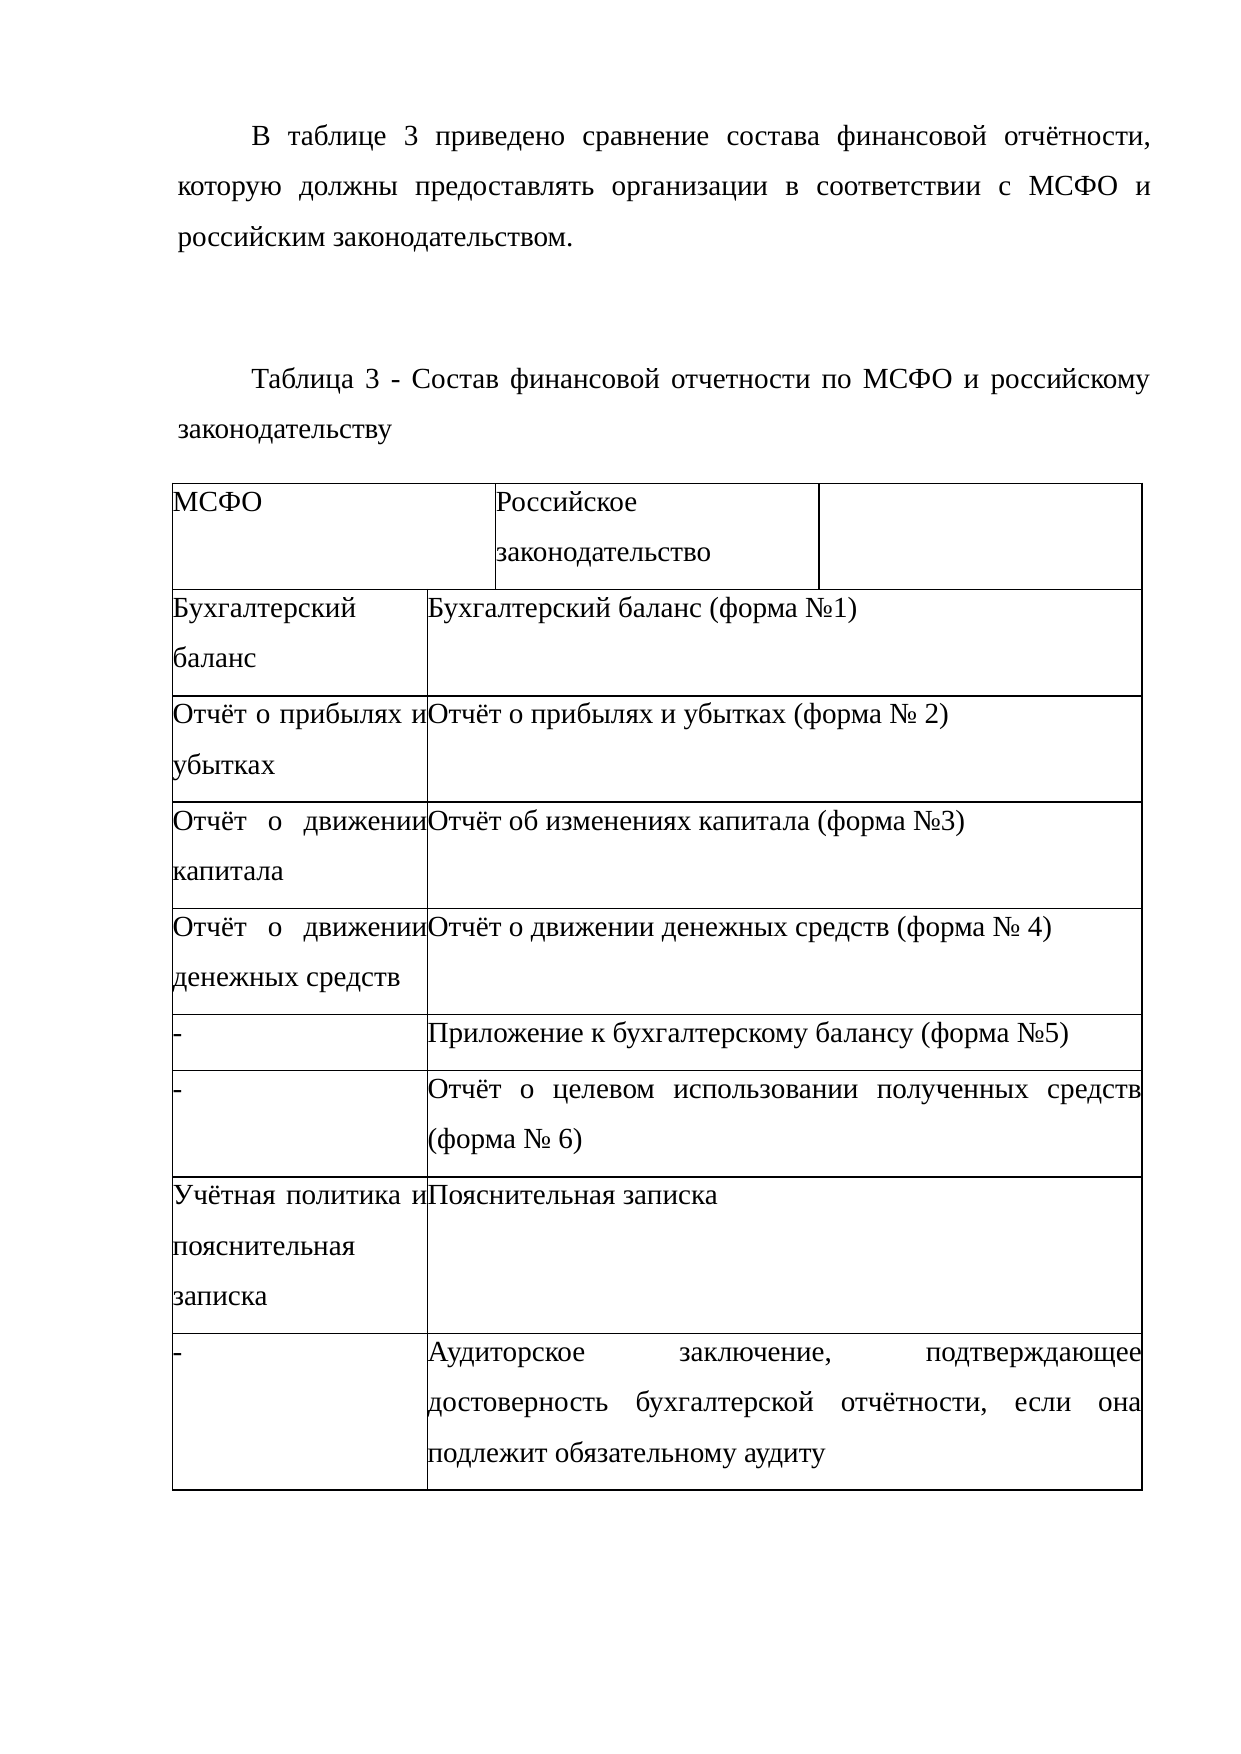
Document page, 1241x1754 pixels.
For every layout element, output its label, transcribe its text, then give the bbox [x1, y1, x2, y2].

table_cell Приложение к бухгалтерскому балансу (форма №5) [428, 1015, 1141, 1070]
table_cell Отчёт об изменениях капитала (форма №3) [428, 803, 1141, 907]
table_cell - [173, 1334, 427, 1489]
table_cell Отчёт о прибылях и убытках (форма № 2) [428, 697, 1141, 801]
table_header МСФО [173, 484, 495, 589]
table_cell - [173, 1015, 427, 1070]
text В таблице 3 приведено сравнение состава финансовой отчётности, которую должны предоставлять организации в соответствии с МСФО и российским законодательством. [177, 118, 1152, 252]
table_cell - [173, 1071, 427, 1176]
text Таблица 3 - Состав финансовой отчетности по МСФО и российскому законодательству [177, 361, 1152, 445]
table_cell Пояснительная записка [428, 1178, 1141, 1332]
table_cell Аудиторское заключение, подтверждающее достоверность бухгалтерской отчётности, если она подлежит обязательному аудиту [428, 1334, 1141, 1489]
table_cell Бухгалтерский баланс (форма №1) [428, 590, 1141, 695]
table_cell Отчёт о целевом использовании полученных средств (форма № 6) [428, 1071, 1141, 1176]
table_cell Бухгалтерский баланс [173, 590, 427, 695]
table_cell Отчёт о движении денежных средств (форма № 4) [428, 909, 1141, 1014]
table_cell Отчёт о движении денежных средств [173, 909, 427, 1014]
table_cell Отчёт о движении капитала [173, 803, 427, 907]
table_header Российское законодательство [496, 484, 818, 589]
table_cell Учётная политика и пояснительная записка [173, 1178, 427, 1332]
table_cell Отчёт о прибылях и убытках [173, 697, 427, 801]
table_header [820, 484, 1141, 589]
